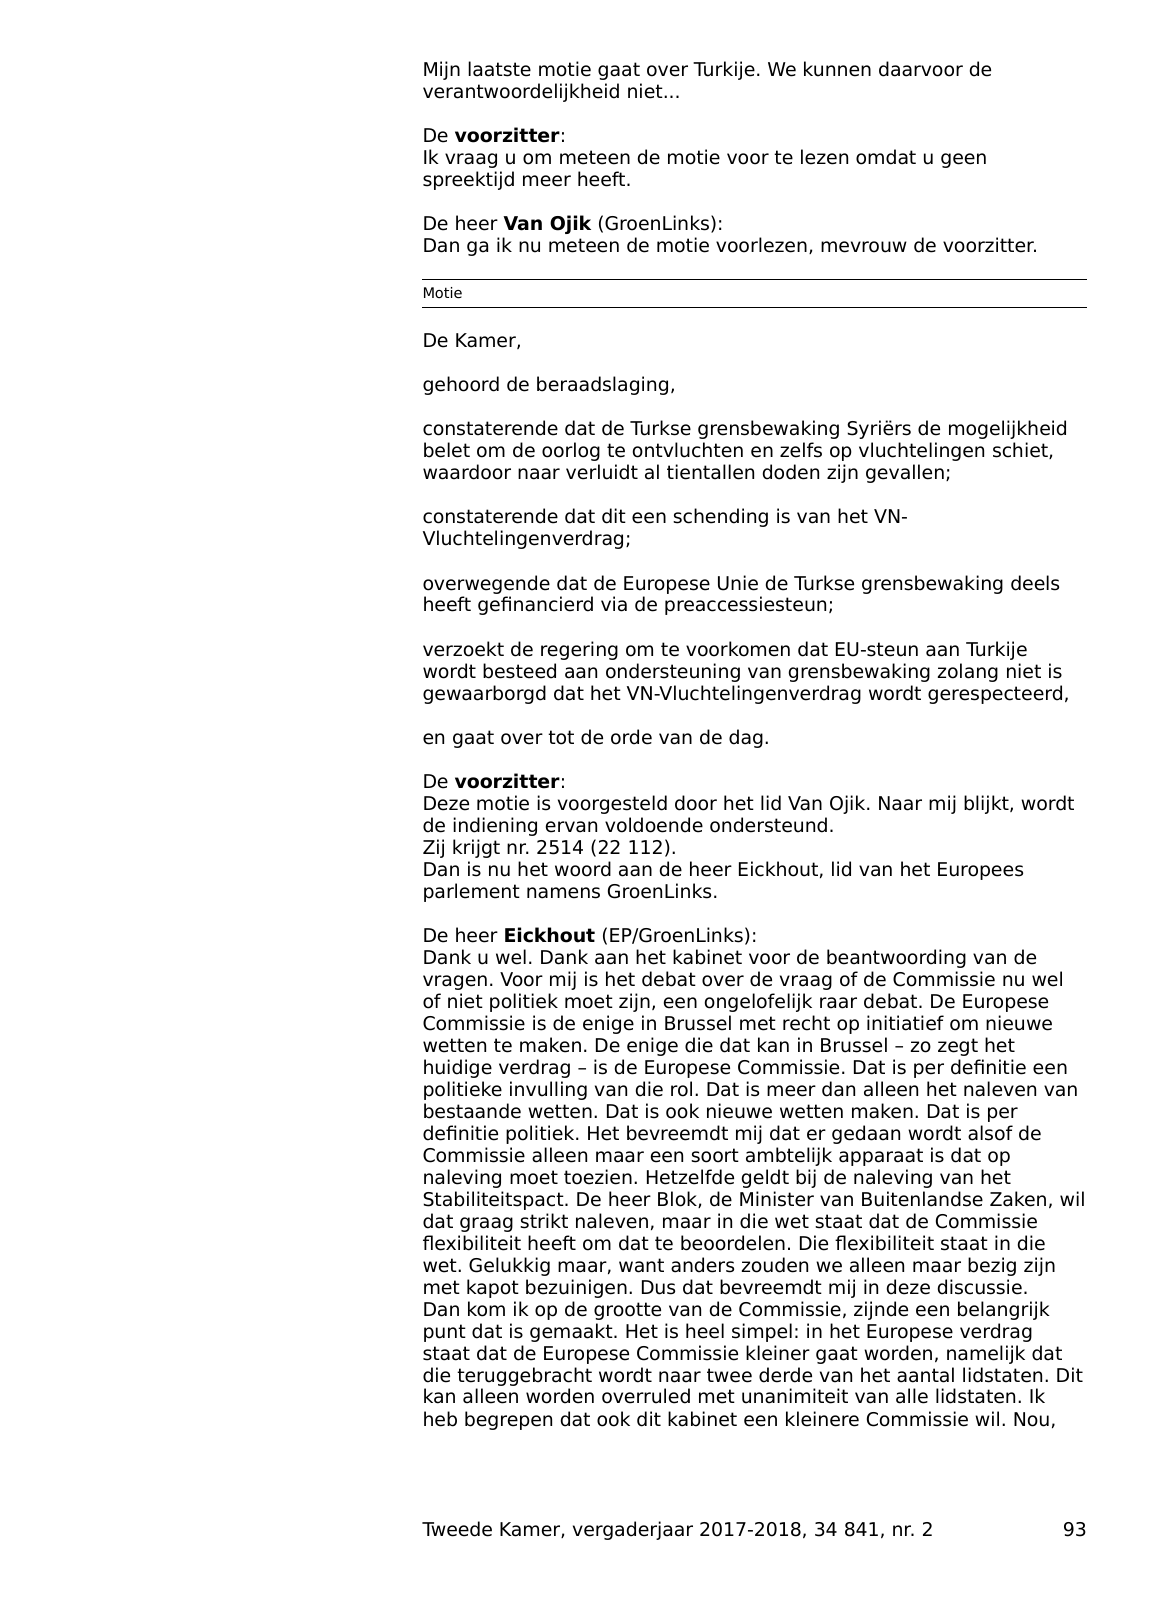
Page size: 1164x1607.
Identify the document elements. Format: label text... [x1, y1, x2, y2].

text gehoord de beraadslaging, [422, 374, 1087, 396]
text Ik vraag u om meteen de motie voor te lezen omdat u geen spreektijd meer heeft. [422, 147, 1087, 191]
text De heer Eickhout (EP/GroenLinks): [422, 925, 1087, 947]
text Deze motie is voorgesteld door het lid Van Ojik. Naar mij blijkt, wordt de indiening ervan voldoende ondersteund. [422, 793, 1087, 837]
text constaterende dat dit een schending is van het VN-Vluchtelingenverdrag; [422, 506, 1087, 550]
text De heer Van Ojik (GroenLinks): [422, 213, 1087, 235]
text Dank u wel. Dank aan het kabinet voor de beantwoording van de vragen. Voor mij is het debat over de vraag of de Commissie nu wel of niet politiek moet zijn, een ongelofelijk raar debat. De Europese Commissie is de enige in Brussel met recht op initiatief om nieuwe wetten te maken. De enige die dat kan in Brussel – zo zegt het huidige verdrag – is de Europese Commissie. Dat is per definitie een politieke invulling van die rol. Dat is meer dan alleen het naleven van bestaande wetten. Dat is ook nieuwe wetten maken. Dat is per definitie politiek. Het bevreemdt mij dat er gedaan wordt alsof de Commissie alleen maar een soort ambtelijk apparaat is dat op naleving moet toezien. Hetzelfde geldt bij de naleving van het Stabiliteitspact. De heer Blok, de Minister van Buitenlandse Zaken, wil dat graag strikt naleven, maar in die wet staat dat de Commissie flexibiliteit heeft om dat te beoordelen. Die flexibiliteit staat in die wet. Gelukkig maar, want anders zouden we alleen maar bezig zijn met kapot bezuinigen. Dus dat bevreemdt mij in deze discussie. [422, 947, 1087, 1298]
text overwegende dat de Europese Unie de Turkse grensbewaking deels heeft gefinancierd via de preaccessiesteun; [422, 572, 1087, 616]
text De voorzitter: [422, 125, 1087, 147]
text Mijn laatste motie gaat over Turkije. We kunnen daarvoor de verantwoordelijkheid niet... [422, 59, 1087, 103]
text Zij krijgt nr. 2514 (22 112). [422, 837, 1087, 859]
text en gaat over tot de orde van de dag. [422, 727, 1087, 749]
text constaterende dat de Turkse grensbewaking Syriërs de mogelijkheid belet om de oorlog te ontvluchten en zelfs op vluchtelingen schiet, waardoor naar verluidt al tientallen doden zijn gevallen; [422, 418, 1087, 484]
text De Kamer, [422, 330, 1087, 352]
text Dan is nu het woord aan de heer Eickhout, lid van het Europees parlement namens GroenLinks. [422, 859, 1087, 903]
text Dan kom ik op de grootte van de Commissie, zijnde een belangrijk punt dat is gemaakt. Het is heel simpel: in het Europese verdrag staat dat de Europese Commissie kleiner gaat worden, namelijk dat die teruggebracht wordt naar twee derde van het aantal lidstaten. Dit kan alleen worden overruled met unanimiteit van alle lidstaten. Ik heb begrepen dat ook dit kabinet een kleinere Commissie wil. Nou, [422, 1298, 1087, 1430]
text verzoekt de regering om te voorkomen dat EU-steun aan Turkije wordt besteed aan ondersteuning van grensbewaking zolang niet is gewaarborgd dat het VN-Vluchtelingenverdrag wordt gerespecteerd, [422, 638, 1087, 704]
table_header Motie [422, 280, 1087, 307]
text De voorzitter: [422, 771, 1087, 793]
text Dan ga ik nu meteen de motie voorlezen, mevrouw de voorzitter. [422, 235, 1087, 257]
